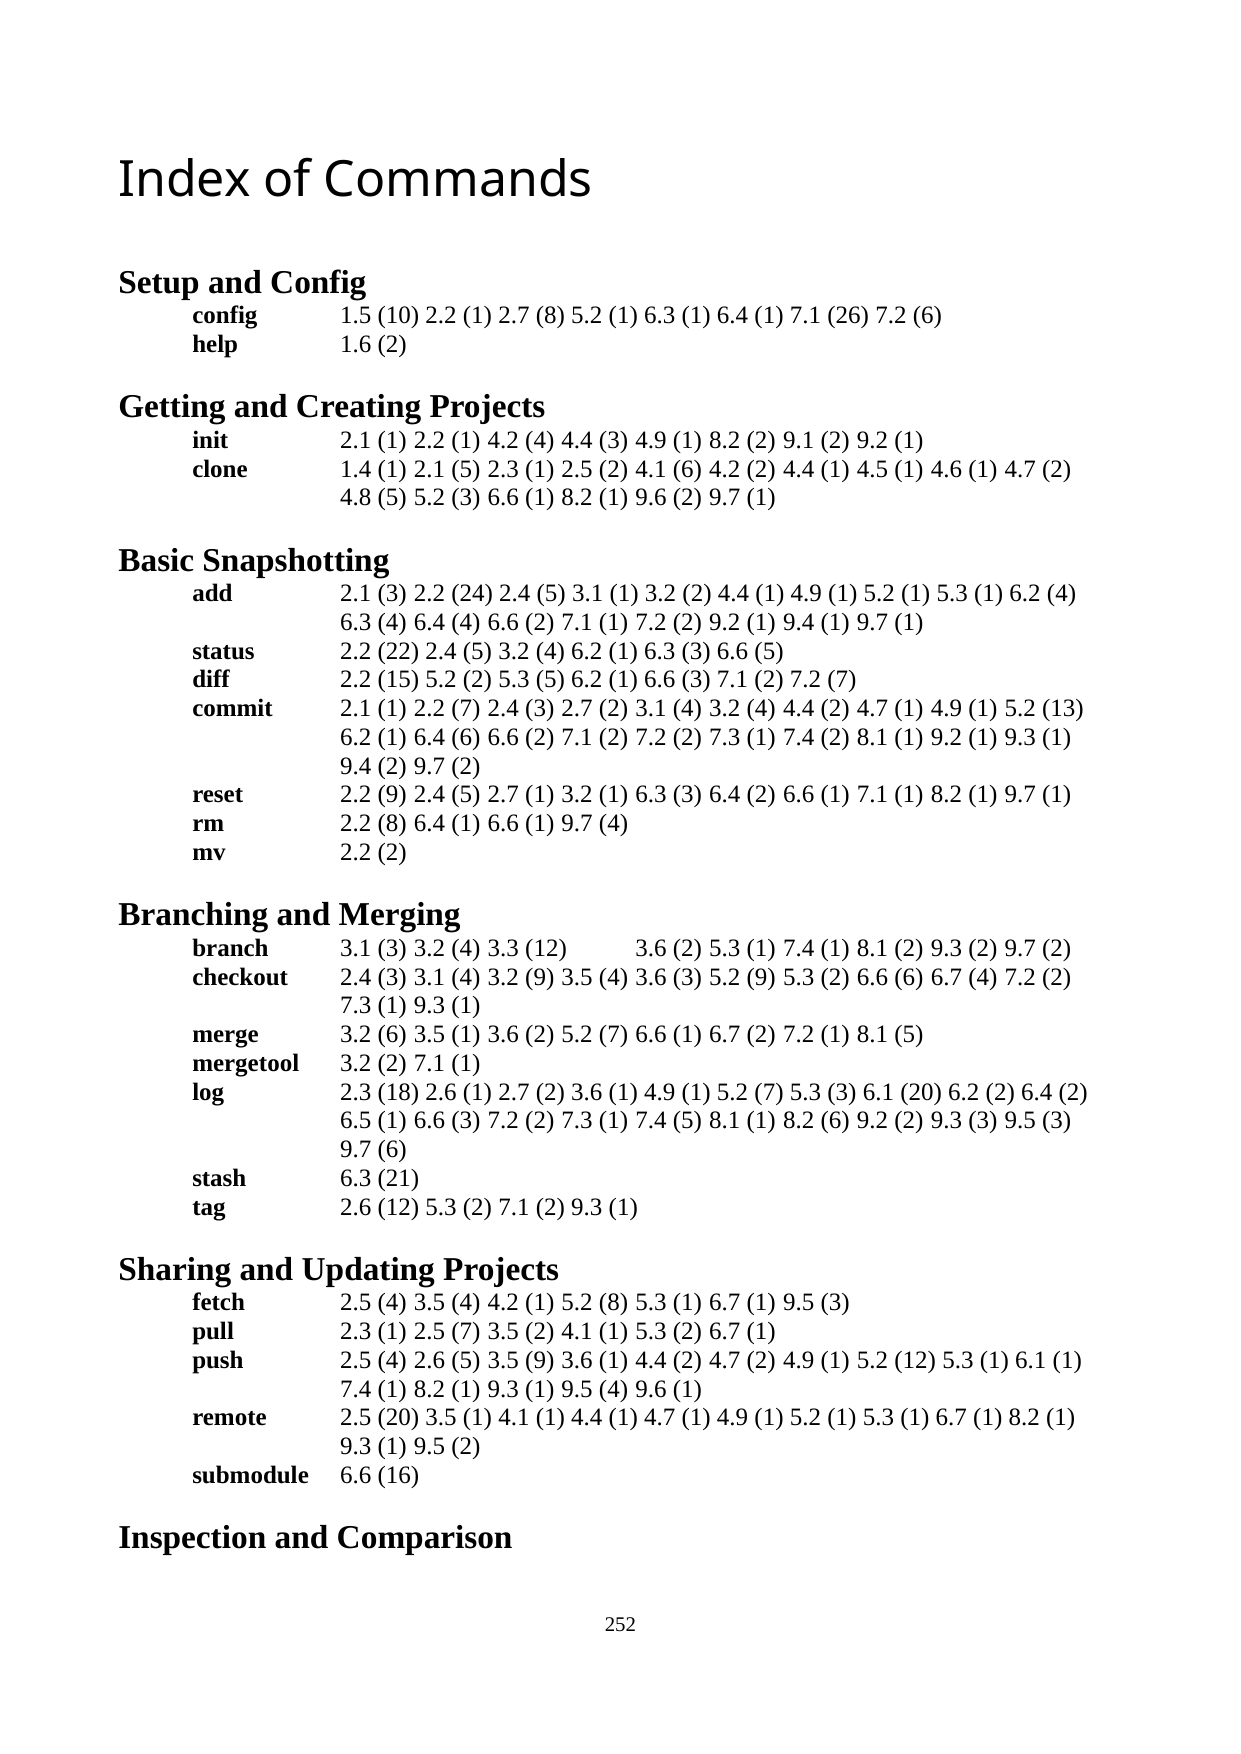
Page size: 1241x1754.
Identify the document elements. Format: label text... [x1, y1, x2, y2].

text 9.4 (2) 9.7 (2) [118, 751, 1122, 779]
text mergetool 3.2 (2) 7.1 (1) [118, 1048, 1122, 1077]
text merge 3.2 (6) 3.5 (1) 3.6 (2) 5.2 (7) 6.6 (1) 6.7 (2) 7.2 (1) 8.1 (5) [118, 1019, 1122, 1048]
text Setup and Config [118, 262, 1122, 300]
text Basic Snapshotting [118, 540, 1122, 578]
text config 1.5 (10) 2.2 (1) 2.7 (8) 5.2 (1) 6.3 (1) 6.4 (1) 7.1 (26) 7.2 (6) [118, 300, 1122, 329]
text fetch 2.5 (4) 3.5 (4) 4.2 (1) 5.2 (8) 5.3 (1) 6.7 (1) 9.5 (3) [118, 1287, 1122, 1316]
text 7.4 (1) 8.2 (1) 9.3 (1) 9.5 (4) 9.6 (1) [118, 1374, 1122, 1402]
text init 2.1 (1) 2.2 (1) 4.2 (4) 4.4 (3) 4.9 (1) 8.2 (2) 9.1 (2) 9.2 (1) [118, 425, 1122, 454]
text 6.5 (1) 6.6 (3) 7.2 (2) 7.3 (1) 7.4 (5) 8.1 (1) 8.2 (6) 9.2 (2) 9.3 (3) 9.5 (3) [118, 1105, 1122, 1134]
text diff 2.2 (15) 5.2 (2) 5.3 (5) 6.2 (1) 6.6 (3) 7.1 (2) 7.2 (7) [118, 664, 1122, 693]
text mv 2.2 (2) [118, 837, 1122, 866]
text Getting and Creating Projects [118, 387, 1122, 425]
text branch 3.1 (3) 3.2 (4) 3.3 (12) 3.6 (2) 5.3 (1) 7.4 (1) 8.1 (2) 9.3 (2) 9.7 (2) [118, 933, 1122, 962]
text add 2.1 (3) 2.2 (24) 2.4 (5) 3.1 (1) 3.2 (2) 4.4 (1) 4.9 (1) 5.2 (1) 5.3 (1) 6.2 (4) [118, 578, 1122, 607]
text 7.3 (1) 9.3 (1) [118, 990, 1122, 1019]
text Inspection and Comparison [118, 1517, 1122, 1556]
text rm 2.2 (8) 6.4 (1) 6.6 (1) 9.7 (4) [118, 808, 1122, 837]
text Sharing and Updating Projects [118, 1249, 1122, 1287]
text 6.3 (4) 6.4 (4) 6.6 (2) 7.1 (1) 7.2 (2) 9.2 (1) 9.4 (1) 9.7 (1) [118, 607, 1122, 636]
text push 2.5 (4) 2.6 (5) 3.5 (9) 3.6 (1) 4.4 (2) 4.7 (2) 4.9 (1) 5.2 (12) 5.3 (1) 6.1 (1) [118, 1345, 1122, 1374]
text commit 2.1 (1) 2.2 (7) 2.4 (3) 2.7 (2) 3.1 (4) 3.2 (4) 4.4 (2) 4.7 (1) 4.9 (1) 5.2 (13) [118, 693, 1122, 722]
text reset 2.2 (9) 2.4 (5) 2.7 (1) 3.2 (1) 6.3 (3) 6.4 (2) 6.6 (1) 7.1 (1) 8.2 (1) 9.7 (1) [118, 779, 1122, 808]
text remote 2.5 (20) 3.5 (1) 4.1 (1) 4.4 (1) 4.7 (1) 4.9 (1) 5.2 (1) 5.3 (1) 6.7 (1) 8.2 (1) [118, 1402, 1122, 1431]
text submodule 6.6 (16) [118, 1460, 1122, 1489]
text clone 1.4 (1) 2.1 (5) 2.3 (1) 2.5 (2) 4.1 (6) 4.2 (2) 4.4 (1) 4.5 (1) 4.6 (1) 4.7 (2) [118, 454, 1122, 482]
text tag 2.6 (12) 5.3 (2) 7.1 (2) 9.3 (1) [118, 1192, 1122, 1220]
text 6.2 (1) 6.4 (6) 6.6 (2) 7.1 (2) 7.2 (2) 7.3 (1) 7.4 (2) 8.1 (1) 9.2 (1) 9.3 (1) [118, 722, 1122, 751]
subtitle Index of Commands [118, 143, 1122, 211]
text checkout 2.4 (3) 3.1 (4) 3.2 (9) 3.5 (4) 3.6 (3) 5.2 (9) 5.3 (2) 6.6 (6) 6.7 (4) 7.2 (2) [118, 962, 1122, 990]
text 9.7 (6) [118, 1134, 1122, 1163]
text pull 2.3 (1) 2.5 (7) 3.5 (2) 4.1 (1) 5.3 (2) 6.7 (1) [118, 1316, 1122, 1345]
text 4.8 (5) 5.2 (3) 6.6 (1) 8.2 (1) 9.6 (2) 9.7 (1) [118, 482, 1122, 511]
text 9.3 (1) 9.5 (2) [118, 1431, 1122, 1460]
text Branching and Merging [118, 894, 1122, 933]
text log 2.3 (18) 2.6 (1) 2.7 (2) 3.6 (1) 4.9 (1) 5.2 (7) 5.3 (3) 6.1 (20) 6.2 (2) 6.4 (2) [118, 1077, 1122, 1105]
text help 1.6 (2) [118, 329, 1122, 358]
text status 2.2 (22) 2.4 (5) 3.2 (4) 6.2 (1) 6.3 (3) 6.6 (5) [118, 636, 1122, 664]
text stash 6.3 (21) [118, 1163, 1122, 1192]
